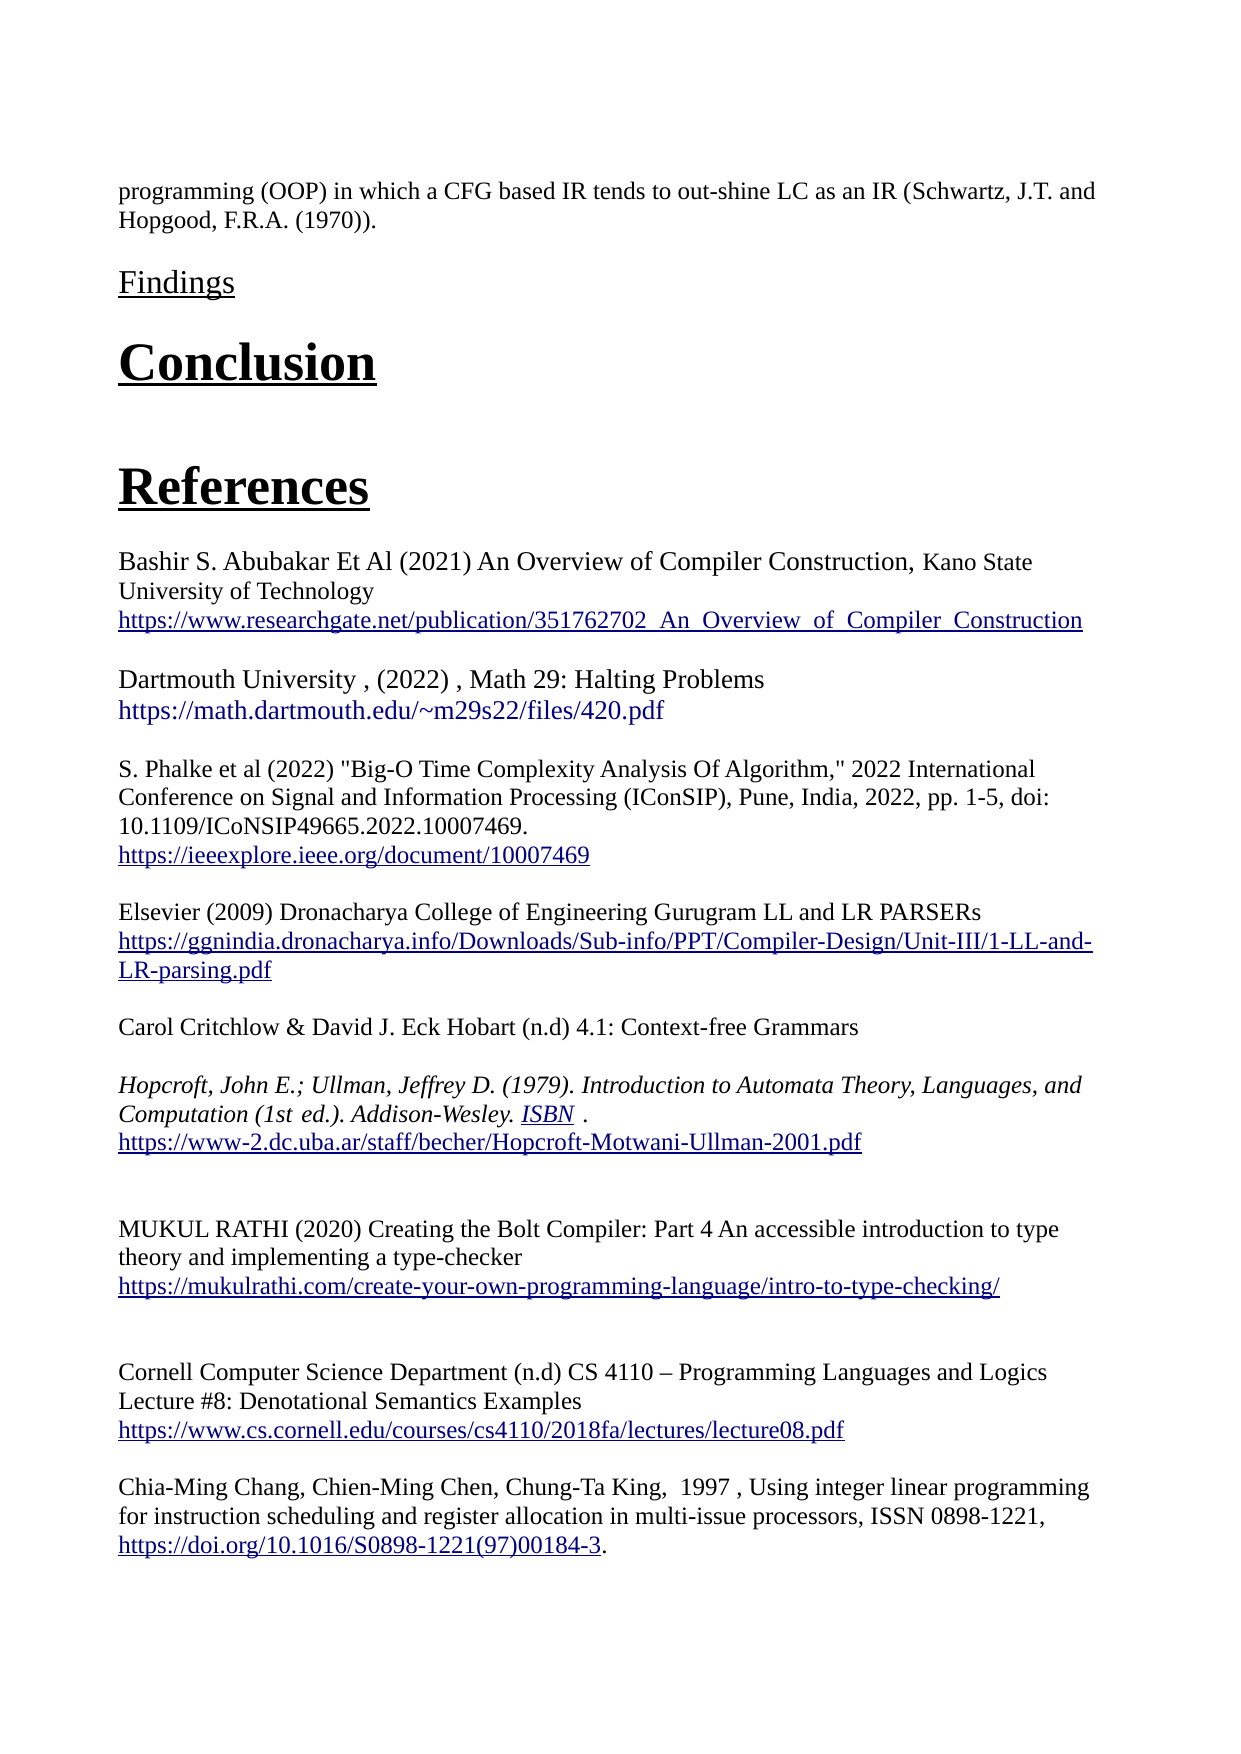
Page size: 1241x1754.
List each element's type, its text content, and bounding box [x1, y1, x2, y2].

text https://ieeexplore.ieee.org/document/10007469 [118, 840, 1122, 869]
text S. Phalke et al (2022) "Big-O Time Complexity Analysis Of Algorithm," 2022 International Conference on Signal and Information Processing (IConSIP), Pune, India, 2022, pp. 1-5, doi: 10.1109/ICoNSIP49665.2022.10007469. [118, 754, 1122, 840]
text Hopcroft, John E.; Ullman, Jeffrey D. (1979). Introduction to Automata Theory, Languages, and Computation (1st ed.). Addison-Wesley. ISBN . [118, 1070, 1122, 1127]
text Bashir S. Abubakar Et Al (2021) An Overview of Compiler Construction, Kano State University of Technology https://www.researchgate.net/publication/351762702_An_Overview_of_Compiler_Construction [118, 545, 1122, 634]
text References [118, 454, 1122, 517]
text https://www-2.dc.uba.ar/staff/becher/Hopcroft-Motwani-Ullman-2001.pdf [118, 1127, 1122, 1156]
text https://www.cs.cornell.edu/courses/cs4110/2018fa/lectures/lecture08.pdf [118, 1415, 1122, 1444]
text Conclusion [118, 330, 1122, 392]
text https://mukulrathi.com/create-your-own-programming-language/intro-to-type-checking/ [118, 1271, 1122, 1300]
text Carol Critchlow & David J. Eck Hobart (n.d) 4.1: Context-free Grammars [118, 1012, 1122, 1041]
text Cornell Computer Science Department (n.d) CS 4110 – Programming Languages and Logics Lecture #8: Denotational Semantics Examples [118, 1357, 1122, 1415]
text Dartmouth University , (2022) , Math 29: Halting Problems [118, 663, 1122, 694]
text https://ggnindia.dronacharya.info/Downloads/Sub-info/PPT/Compiler-Design/Unit-III/1-LL-and-LR-parsing.pdf [118, 926, 1122, 984]
text https://math.dartmouth.edu/~m29s22/files/420.pdf [118, 694, 1122, 725]
text programming (OOP) in which a CFG based IR tends to out-shine LC as an IR (Schwartz, J.T. and Hopgood, F.R.A. (1970)). [118, 176, 1122, 234]
text Elsevier (2009) Dronacharya College of Engineering Gurugram LL and LR PARSERs [118, 897, 1122, 926]
text MUKUL RATHI (2020) Creating the Bolt Compiler: Part 4 An accessible introduction to type theory and implementing a type-checker [118, 1214, 1122, 1271]
text Chia-Ming Chang, Chien-Ming Chen, Chung-Ta King, 1997 , Using integer linear programming for instruction scheduling and register allocation in multi-issue processors, ISSN 0898-1221, https://doi.org/10.1016/S0898-1221(97)00184-3. [118, 1472, 1122, 1559]
text Findings [118, 263, 1122, 301]
